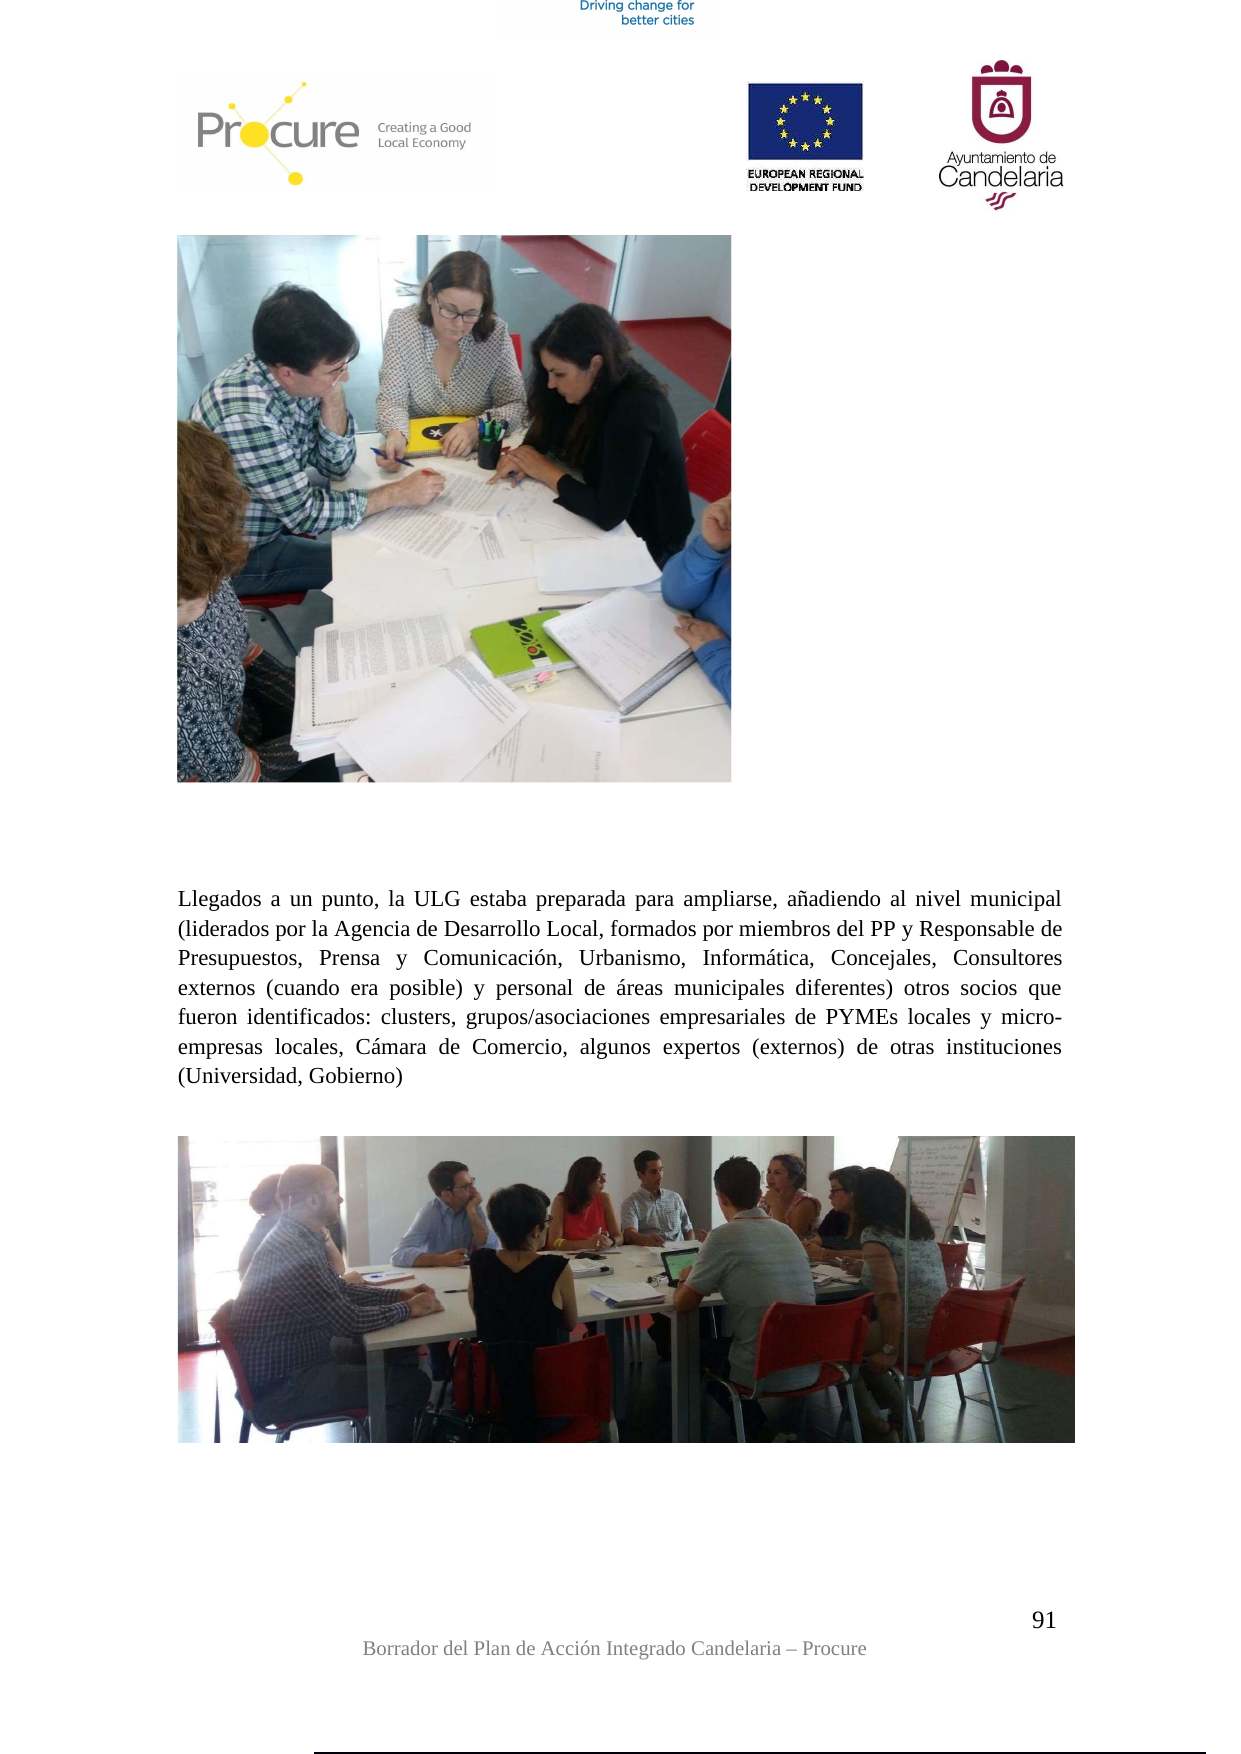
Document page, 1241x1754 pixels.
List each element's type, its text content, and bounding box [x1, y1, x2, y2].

text Llegados a un punto, la ULG estaba preparada para ampliarse, añadiendo al nivel municipal (liderados por la Agencia de Desarrollo Local, formados por miembros del PP y Responsable de Presupuestos, Prensa y Comunicación, Urbanismo, Informática, Concejales, Consultores externos (cuando era posible) y personal de áreas municipales diferentes) otros socios que fueron identificados: clusters, grupos/asociaciones empresariales de PYMEs locales y micro-empresas locales, Cámara de Comercio, algunos expertos (externos) de otras instituciones (Universidad, Gobierno) [178, 885, 1063, 1089]
